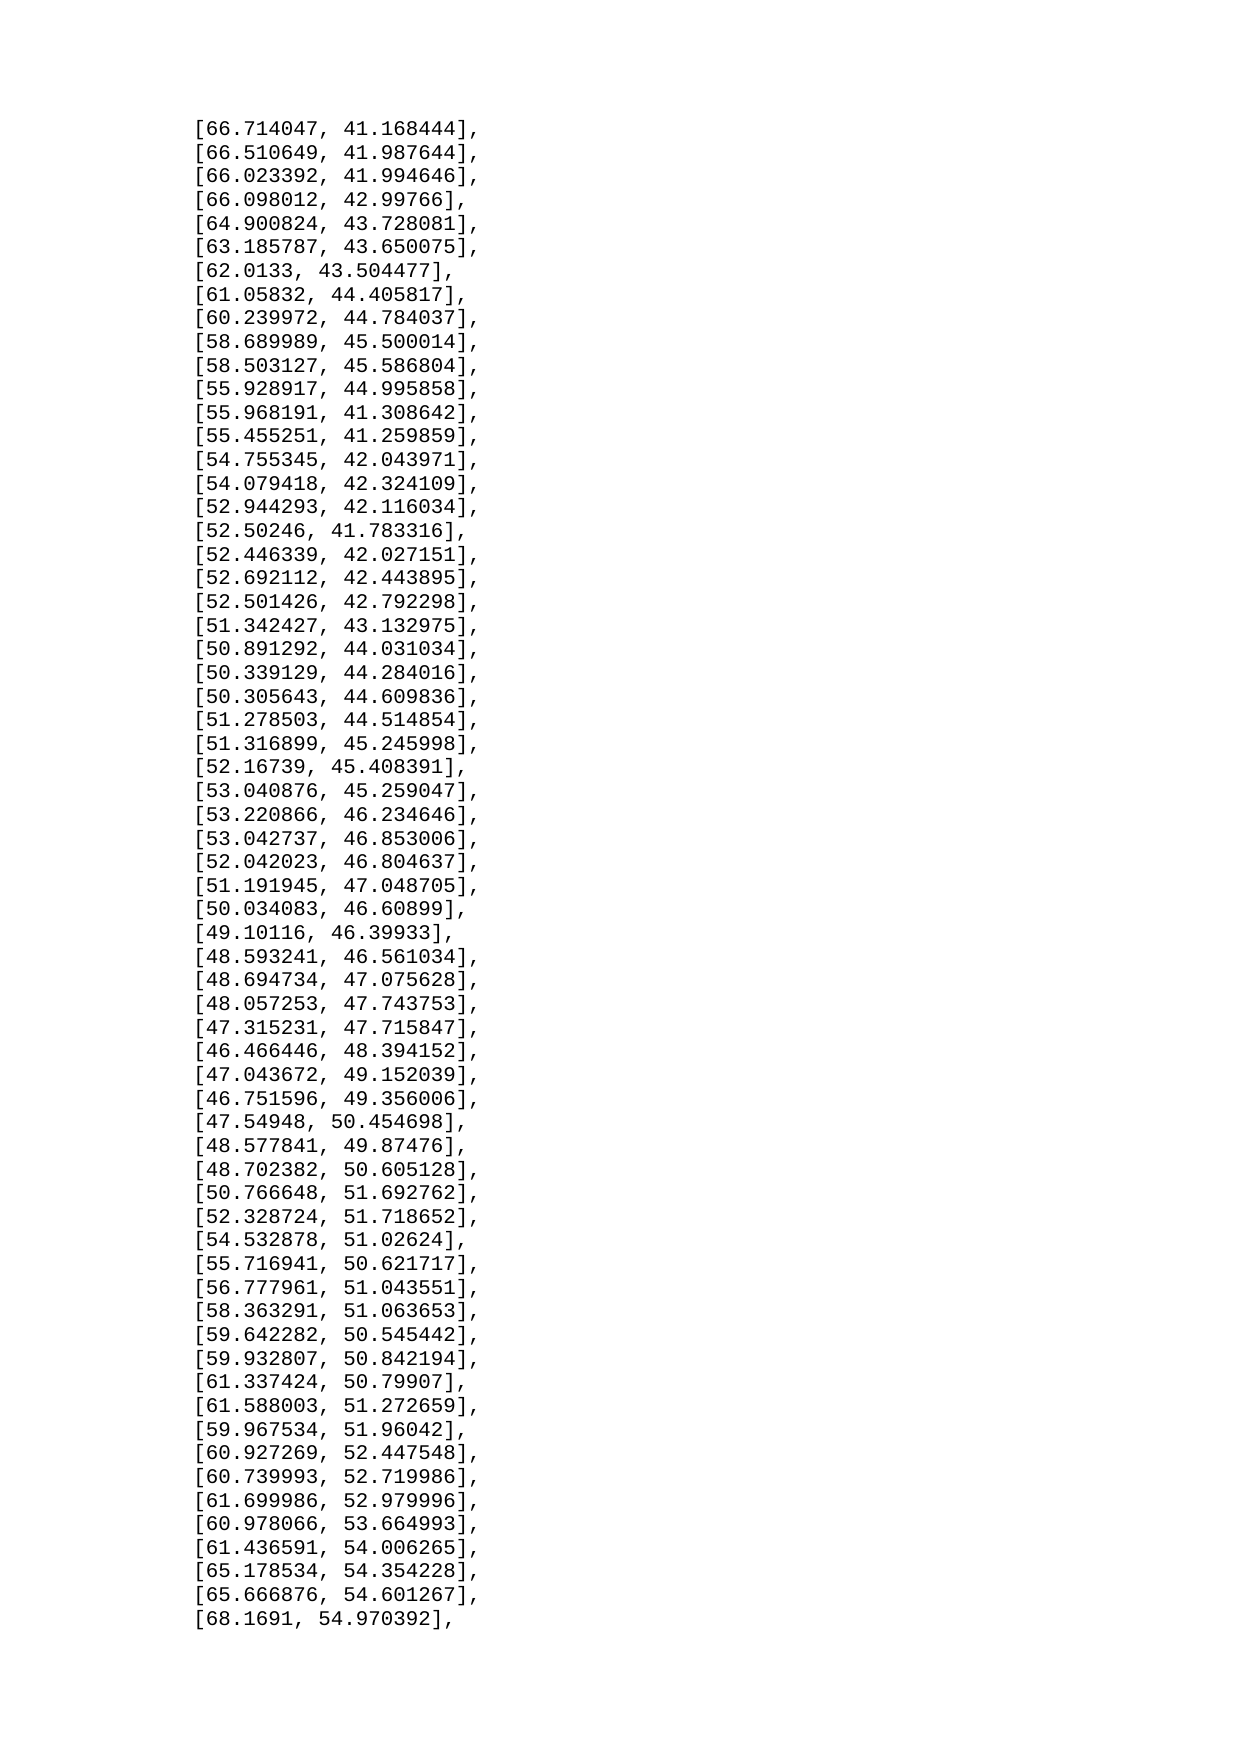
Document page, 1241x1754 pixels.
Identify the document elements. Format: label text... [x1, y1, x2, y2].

text [59.642282, 50.545442], [118, 1324, 1122, 1348]
text [48.593241, 46.561034], [118, 946, 1122, 969]
text [55.455251, 41.259859], [118, 426, 1122, 449]
text [59.932807, 50.842194], [118, 1348, 1122, 1371]
text [58.689989, 45.500014], [118, 331, 1122, 354]
text [64.900824, 43.728081], [118, 213, 1122, 236]
text [47.54948, 50.454698], [118, 1111, 1122, 1135]
text [58.363291, 51.063653], [118, 1300, 1122, 1324]
text [68.1691, 54.970392], [118, 1608, 1122, 1631]
text [50.891292, 44.031034], [118, 638, 1122, 662]
text [61.699986, 52.979996], [118, 1489, 1122, 1513]
text [66.714047, 41.168444], [118, 118, 1122, 142]
text [48.694734, 47.075628], [118, 969, 1122, 993]
text [54.532878, 51.02624], [118, 1229, 1122, 1253]
text [51.191945, 47.048705], [118, 875, 1122, 898]
text [50.766648, 51.692762], [118, 1182, 1122, 1206]
text [48.702382, 50.605128], [118, 1158, 1122, 1182]
text [61.05832, 44.405817], [118, 284, 1122, 307]
text [58.503127, 45.586804], [118, 354, 1122, 378]
text [61.588003, 51.272659], [118, 1395, 1122, 1419]
text [61.436591, 54.006265], [118, 1537, 1122, 1561]
text [62.0133, 43.504477], [118, 260, 1122, 284]
text [47.043672, 49.152039], [118, 1064, 1122, 1088]
text [65.666876, 54.601267], [118, 1584, 1122, 1608]
text [55.968191, 41.308642], [118, 402, 1122, 426]
text [52.944293, 42.116034], [118, 496, 1122, 520]
text [46.751596, 49.356006], [118, 1088, 1122, 1111]
text [66.023392, 41.994646], [118, 165, 1122, 189]
text [47.315231, 47.715847], [118, 1017, 1122, 1040]
text [55.928917, 44.995858], [118, 378, 1122, 402]
text [50.305643, 44.609836], [118, 686, 1122, 709]
text [52.50246, 41.783316], [118, 520, 1122, 544]
text [53.220866, 46.234646], [118, 804, 1122, 827]
text [60.927269, 52.447548], [118, 1442, 1122, 1466]
text [53.040876, 45.259047], [118, 780, 1122, 804]
text [60.739993, 52.719986], [118, 1466, 1122, 1489]
text [52.16739, 45.408391], [118, 757, 1122, 780]
text [49.10116, 46.39933], [118, 922, 1122, 946]
text [51.316899, 45.245998], [118, 733, 1122, 757]
text [51.342427, 43.132975], [118, 615, 1122, 638]
text [50.034083, 46.60899], [118, 898, 1122, 922]
text [60.239972, 44.784037], [118, 307, 1122, 331]
text [55.716941, 50.621717], [118, 1253, 1122, 1277]
text [56.777961, 51.043551], [118, 1277, 1122, 1300]
text [61.337424, 50.79907], [118, 1371, 1122, 1395]
text [59.967534, 51.96042], [118, 1419, 1122, 1442]
text [52.446339, 42.027151], [118, 544, 1122, 567]
text [54.755345, 42.043971], [118, 449, 1122, 473]
text [52.501426, 42.792298], [118, 591, 1122, 615]
text [65.178534, 54.354228], [118, 1561, 1122, 1584]
text [48.577841, 49.87476], [118, 1135, 1122, 1158]
text [46.466446, 48.394152], [118, 1040, 1122, 1064]
text [52.328724, 51.718652], [118, 1206, 1122, 1229]
text [53.042737, 46.853006], [118, 827, 1122, 851]
text [48.057253, 47.743753], [118, 993, 1122, 1017]
text [52.692112, 42.443895], [118, 567, 1122, 591]
text [54.079418, 42.324109], [118, 473, 1122, 496]
text [63.185787, 43.650075], [118, 236, 1122, 260]
text [66.098012, 42.99766], [118, 189, 1122, 213]
text [50.339129, 44.284016], [118, 662, 1122, 686]
text [52.042023, 46.804637], [118, 851, 1122, 875]
text [60.978066, 53.664993], [118, 1513, 1122, 1537]
text [66.510649, 41.987644], [118, 142, 1122, 165]
text [51.278503, 44.514854], [118, 709, 1122, 733]
